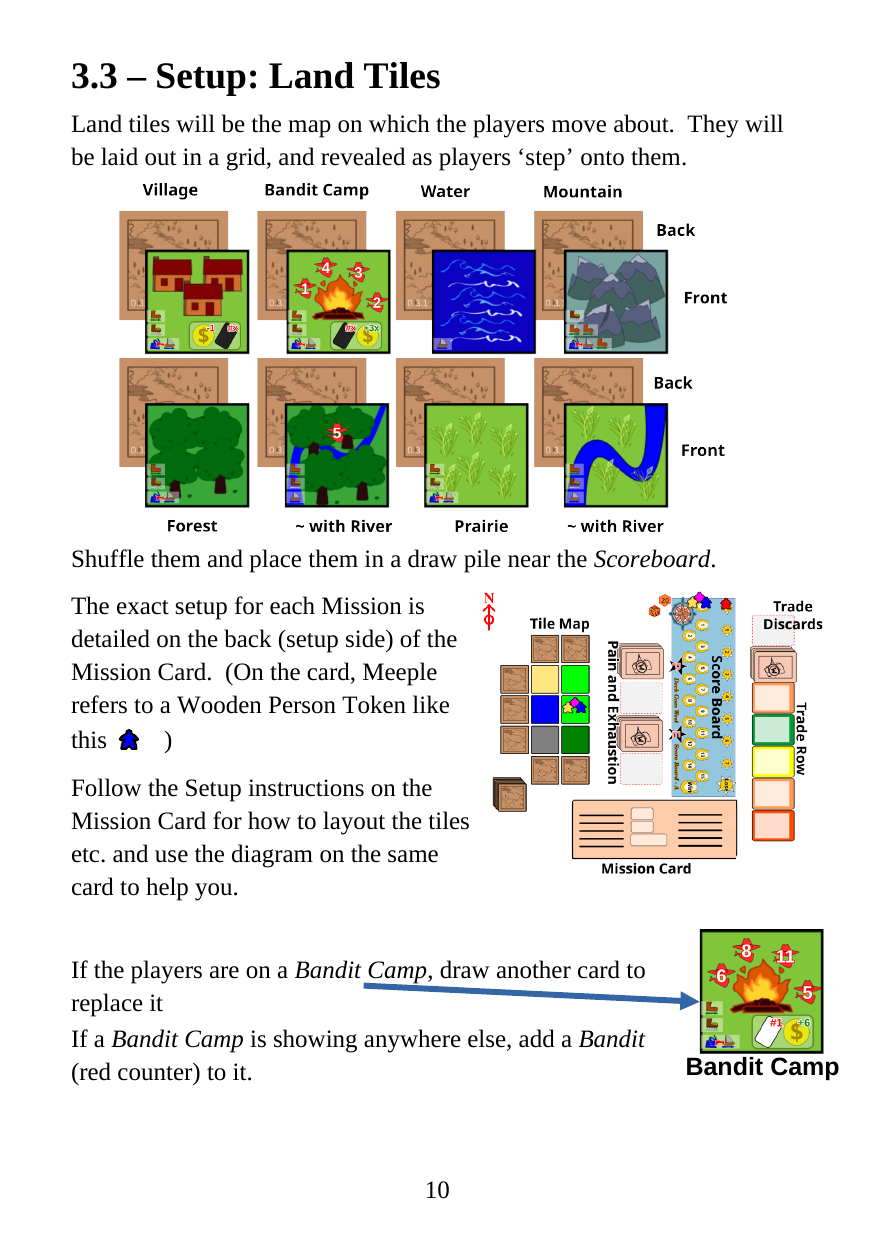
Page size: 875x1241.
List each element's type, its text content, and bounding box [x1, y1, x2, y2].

text If a Bandit Camp is showing anywhere else, add a Bandit (red counter) to it. [71, 1024, 673, 1086]
text Shuffle them and place them in a draw pile near the Scoreboard. [71, 544, 803, 572]
picture [119, 183, 727, 532]
text Follow the Setup instructions on the Mission Card for how to layout the tiles etc. and use the diagram on the same card to help you. [71, 773, 803, 901]
picture [472, 585, 841, 887]
text Land tiles will be the map on which the players move about. They will be laid out in a grid, and revealed as players ‘step’ onto them. [71, 109, 803, 171]
subtitle 3.3 – Setup: Land Tiles [71, 53, 803, 96]
picture [699, 929, 824, 1054]
text The exact setup for each Mission is detailed on the back (setup side) of the Mission Card. (On the card, Meeple refers to a Wooden Person Token like this) [71, 591, 472, 754]
text If the players are on a Bandit Camp, draw another card to replace it [71, 956, 685, 1017]
